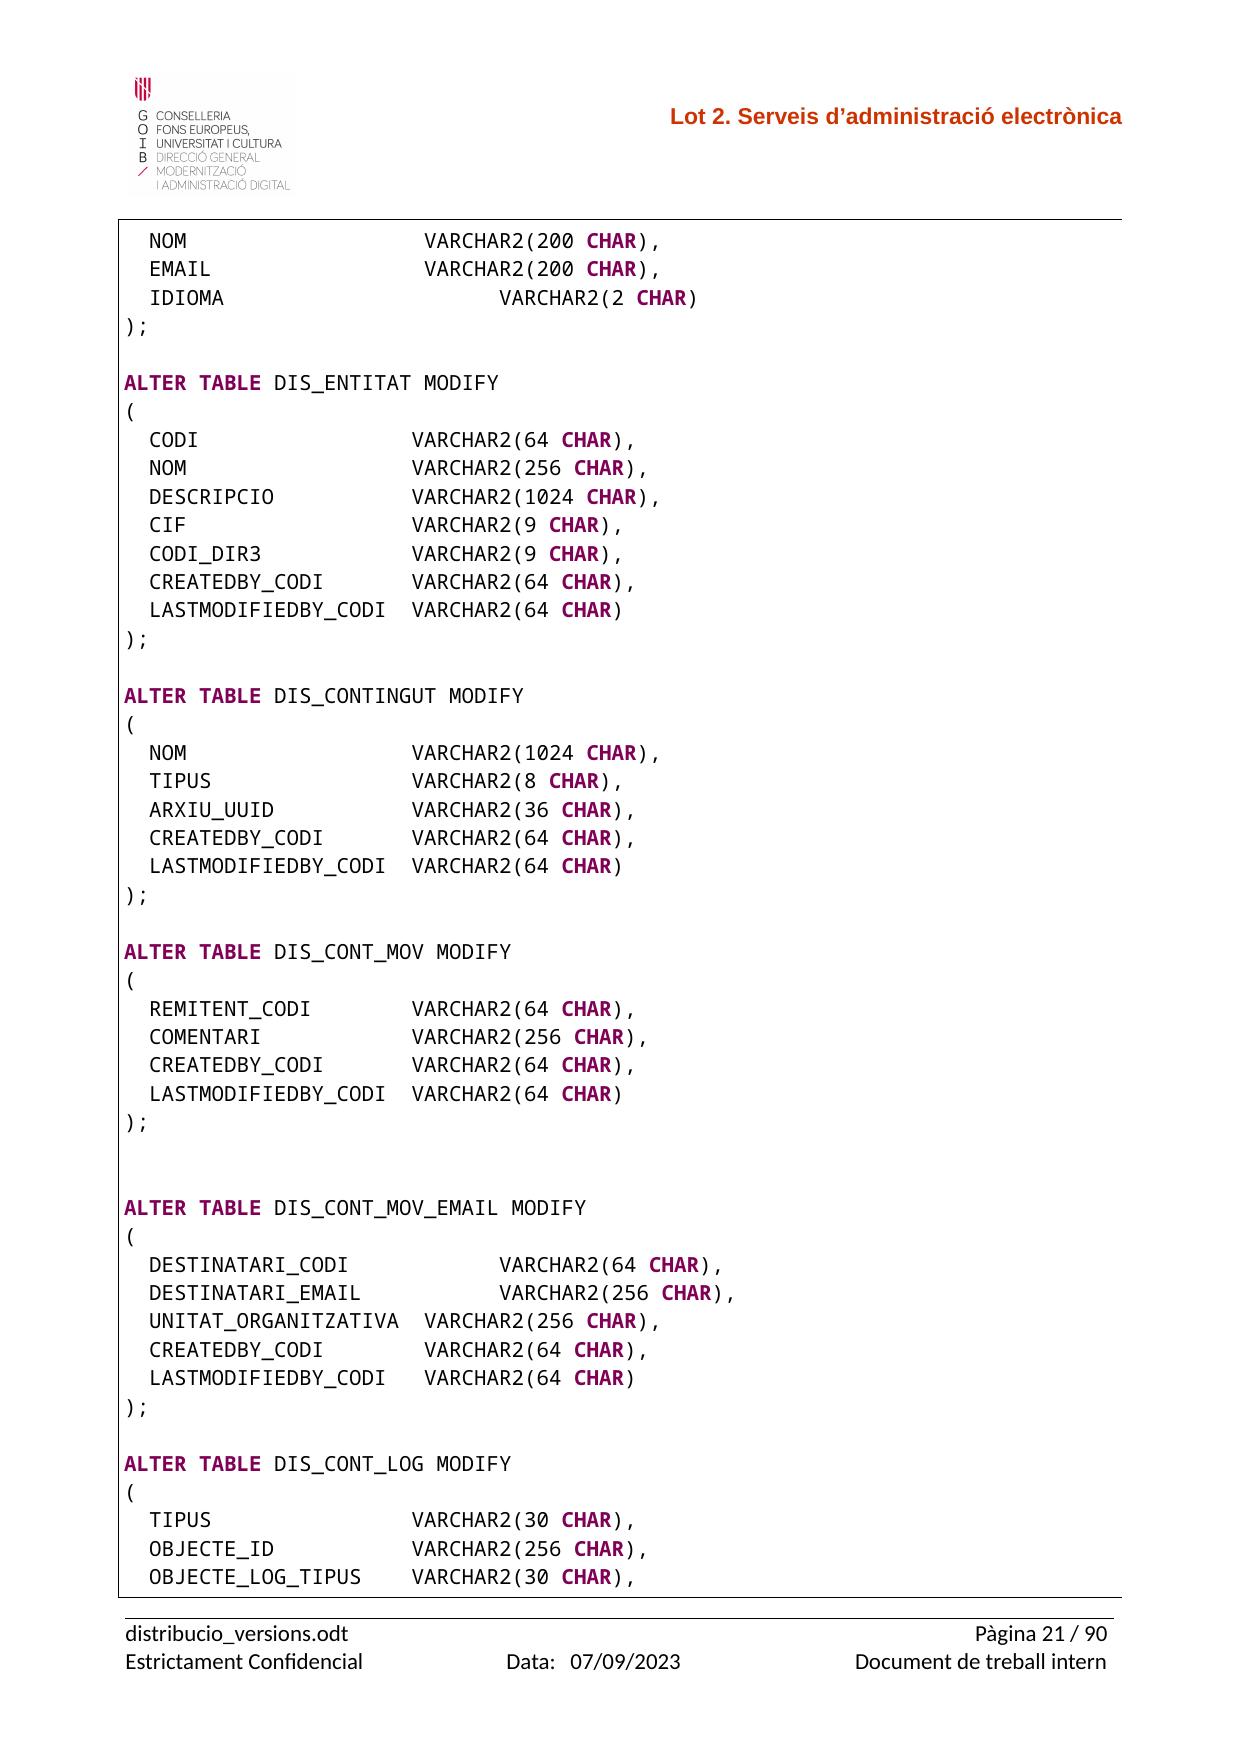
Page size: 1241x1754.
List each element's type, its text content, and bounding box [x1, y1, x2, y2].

picture [126, 70, 299, 197]
table_header NOM VARCHAR2(200 CHAR), EMAIL VARCHAR2(200 CHAR), IDIOMA VARCHAR2(2 CHAR) ); ALTER TABLE DIS_ENTITAT MODIFY ( CODI VARCHAR2(64 CHAR), NOM VARCHAR2(256 CHAR), DESCRIPCIO VARCHAR2(1024 CHAR), CIF VARCHAR2(9 CHAR), CODI_DIR3 VARCHAR2(9 CHAR), CREATEDBY_CODI VARCHAR2(64 CHAR), LASTMODIFIEDBY_CODI VARCHAR2(64 CHAR) ); ALTER TABLE DIS_CONTINGUT MODIFY ( NOM VARCHAR2(1024 CHAR), TIPUS VARCHAR2(8 CHAR), ARXIU_UUID VARCHAR2(36 CHAR), CREATEDBY_CODI VARCHAR2(64 CHAR), LASTMODIFIEDBY_CODI VARCHAR2(64 CHAR) ); ALTER TABLE DIS_CONT_MOV MODIFY ( REMITENT_CODI VARCHAR2(64 CHAR), COMENTARI VARCHAR2(256 CHAR), CREATEDBY_CODI VARCHAR2(64 CHAR), LASTMODIFIEDBY_CODI VARCHAR2(64 CHAR) ); ALTER TABLE DIS_CONT_MOV_EMAIL MODIFY ( DESTINATARI_CODI VARCHAR2(64 CHAR), DESTINATARI_EMAIL VARCHAR2(256 CHAR), UNITAT_ORGANITZATIVA VARCHAR2(256 CHAR), CREATEDBY_CODI VARCHAR2(64 CHAR), LASTMODIFIEDBY_CODI VARCHAR2(64 CHAR) ); ALTER TABLE DIS_CONT_LOG MODIFY ( TIPUS VARCHAR2(30 CHAR), OBJECTE_ID VARCHAR2(256 CHAR), OBJECTE_LOG_TIPUS VARCHAR2(30 CHAR), [119, 220, 1122, 1597]
